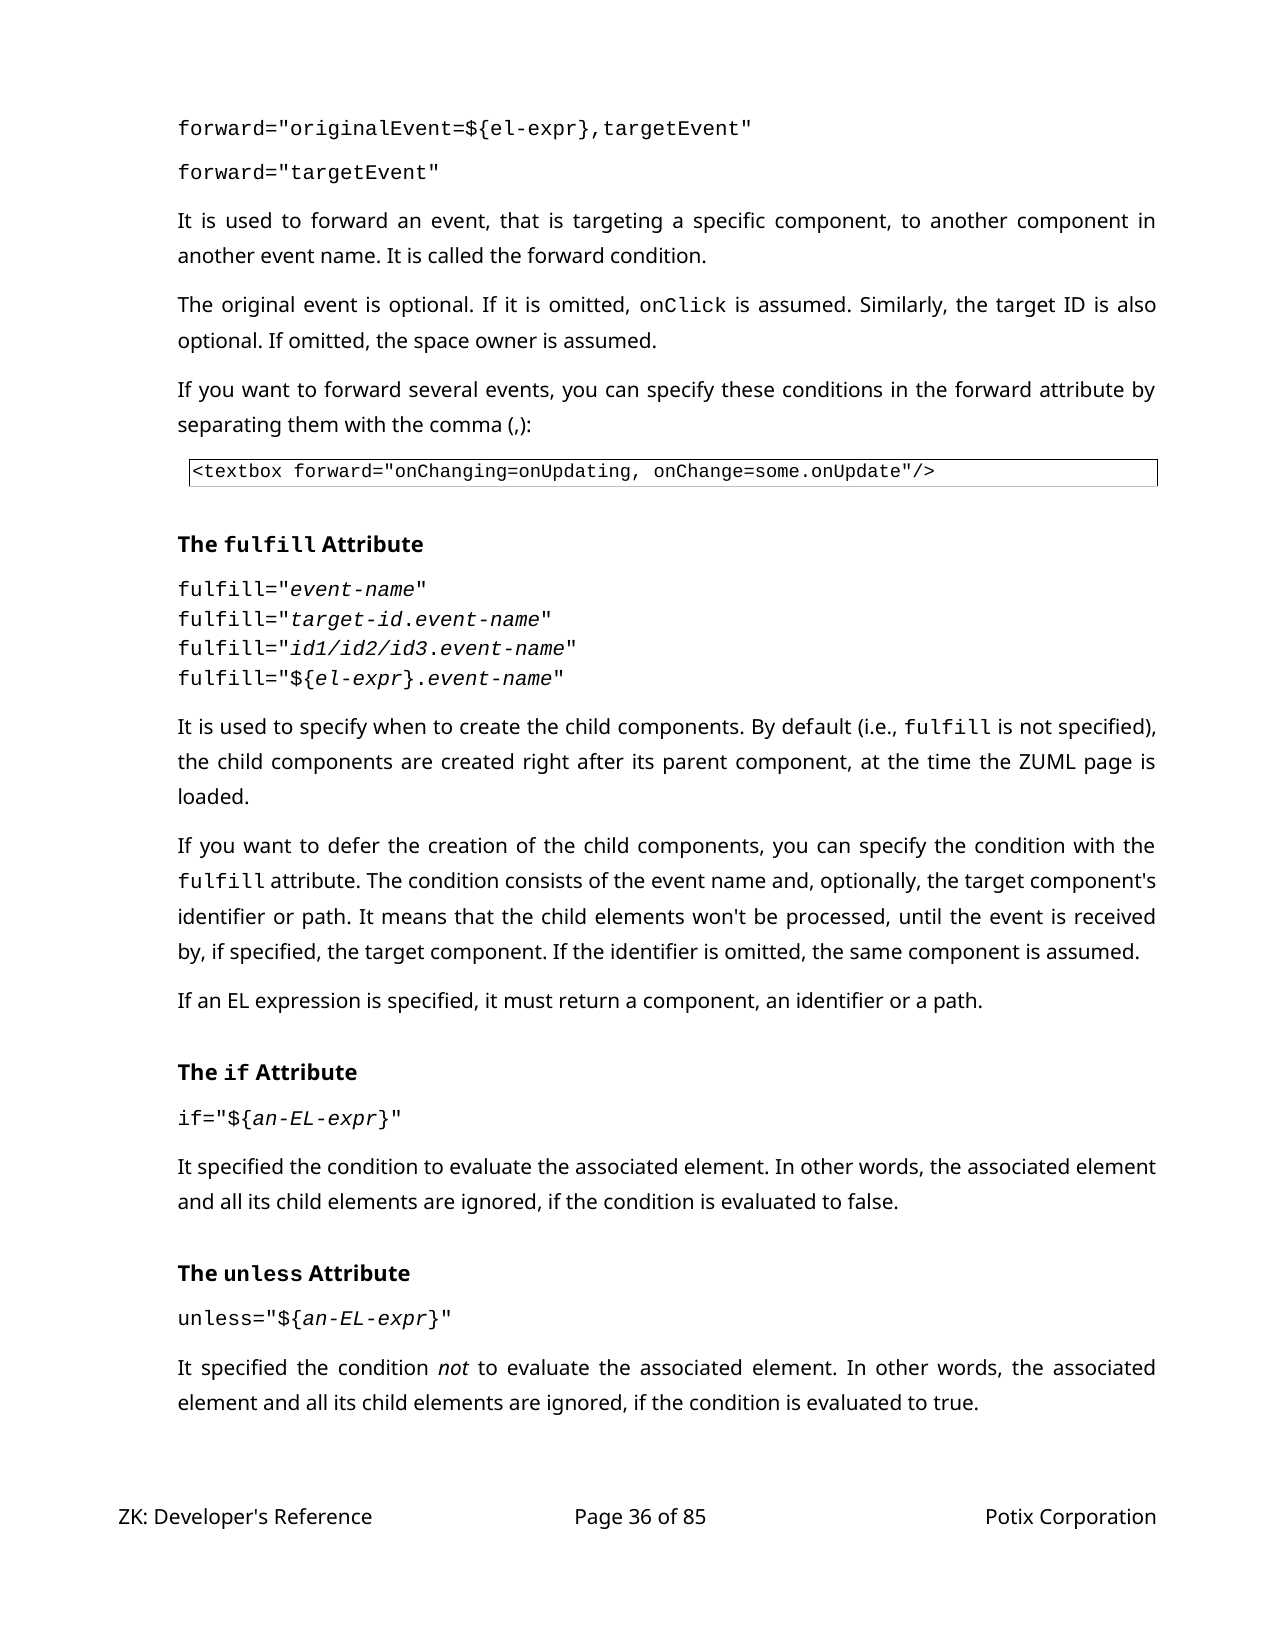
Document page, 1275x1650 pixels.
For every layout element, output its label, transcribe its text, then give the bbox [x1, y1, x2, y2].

text If you want to forward several events, you can specify these conditions in the forward attribute by separating them with the comma (,): [177, 375, 1157, 438]
text unless="${an-EL-expr}" [177, 1308, 1157, 1332]
text It specified the condition not to evaluate the associated element. In other words, the associated element and all its child elements are ignored, if the condition is evaluated to true. [177, 1353, 1157, 1416]
text If you want to defer the creation of the child components, you can specify the condition with the fulfill attribute. The condition consists of the event name and, optionally, the target component's identifier or path. It means that the child elements won't be processed, until the event is received by, if specified, the target component. If the identifier is omitted, the same component is assumed. [177, 831, 1157, 966]
text It is used to specify when to create the child components. By default (i.e., fulfill is not specified), the child components are created right after its parent component, at the time the ZUML page is loaded. [177, 712, 1157, 811]
subtitle The if Attribute [177, 1057, 1157, 1087]
text fulfill="event-name" fulfill="target-id.event-name" fulfill="id1/id2/id3.event-name" fulfill="${el-expr}.event-name" [177, 579, 1157, 691]
text if="${an-EL-expr}" [177, 1108, 1157, 1131]
text It specified the condition to evaluate the associated element. In other words, the associated element and all its child elements are ignored, if the condition is evaluated to false. [177, 1152, 1157, 1215]
text <textbox forward="onChanging=onUpdating, onChange=some.onUpdate"/> [190, 460, 1157, 486]
subtitle The unless Attribute [177, 1258, 1157, 1288]
text forward="targetEvent" [177, 162, 1157, 186]
text If an EL expression is specified, it must return a component, an identifier or a path. [177, 986, 1157, 1014]
text forward="originalEvent=${el-expr},targetEvent" [177, 118, 1157, 142]
text The original event is optional. If it is omitted, onClick is assumed. Similarly, the target ID is also optional. If omitted, the space owner is assumed. [177, 291, 1157, 354]
text It is used to forward an event, that is targeting a specific component, to another component in another event name. It is called the forward condition. [177, 206, 1157, 270]
subtitle The fulfill Attribute [177, 529, 1157, 559]
